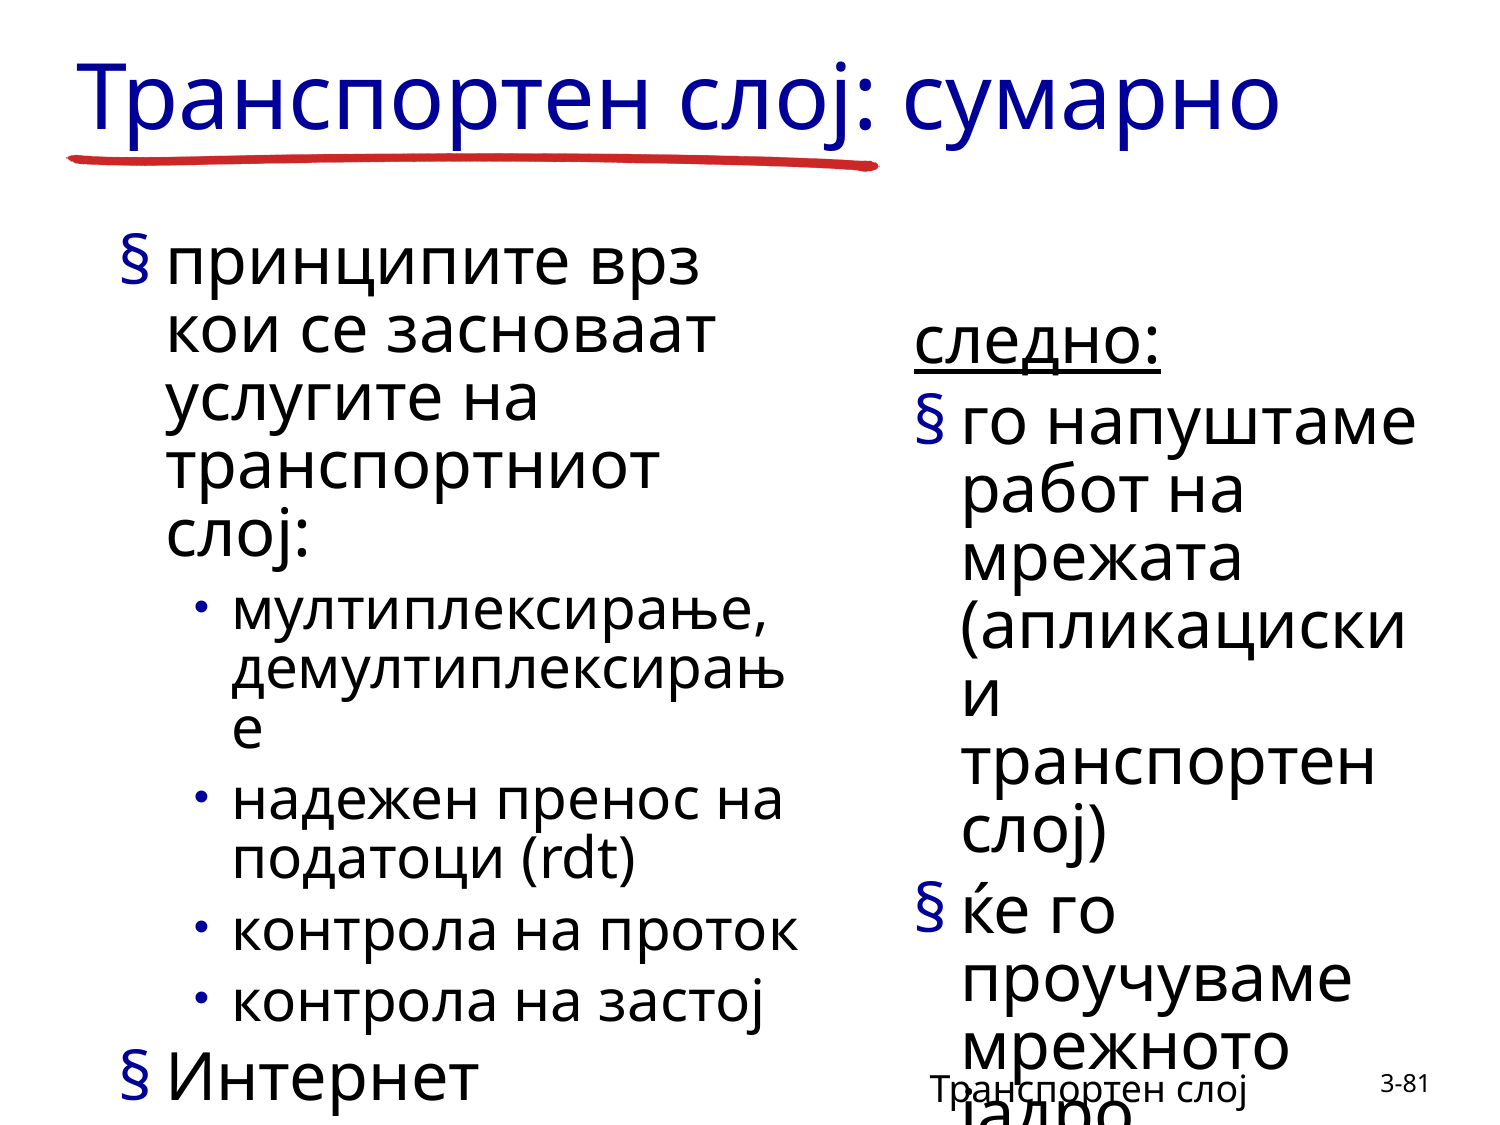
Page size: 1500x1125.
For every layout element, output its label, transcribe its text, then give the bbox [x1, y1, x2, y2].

list следно: го напуштаме работ на мрежата (апликациски и транспортен слој) ќе го проучуваме мрежното јадро податочна рамнина контролна рамнина [898, 301, 1446, 1011]
footer Транспортен слој [914, 1057, 1390, 1105]
list принципите врз кои се засноваат услугите на транспортниот слој: мултиплексирање, демултиплексирање надежен пренос на податоци (rdt) контрола на проток контрола на застој Интернет протоколи UDP TCP [103, 223, 826, 872]
slide_number 3-<number> [1365, 1060, 1477, 1106]
title Транспортен слој: сумарно [61, 31, 1337, 192]
